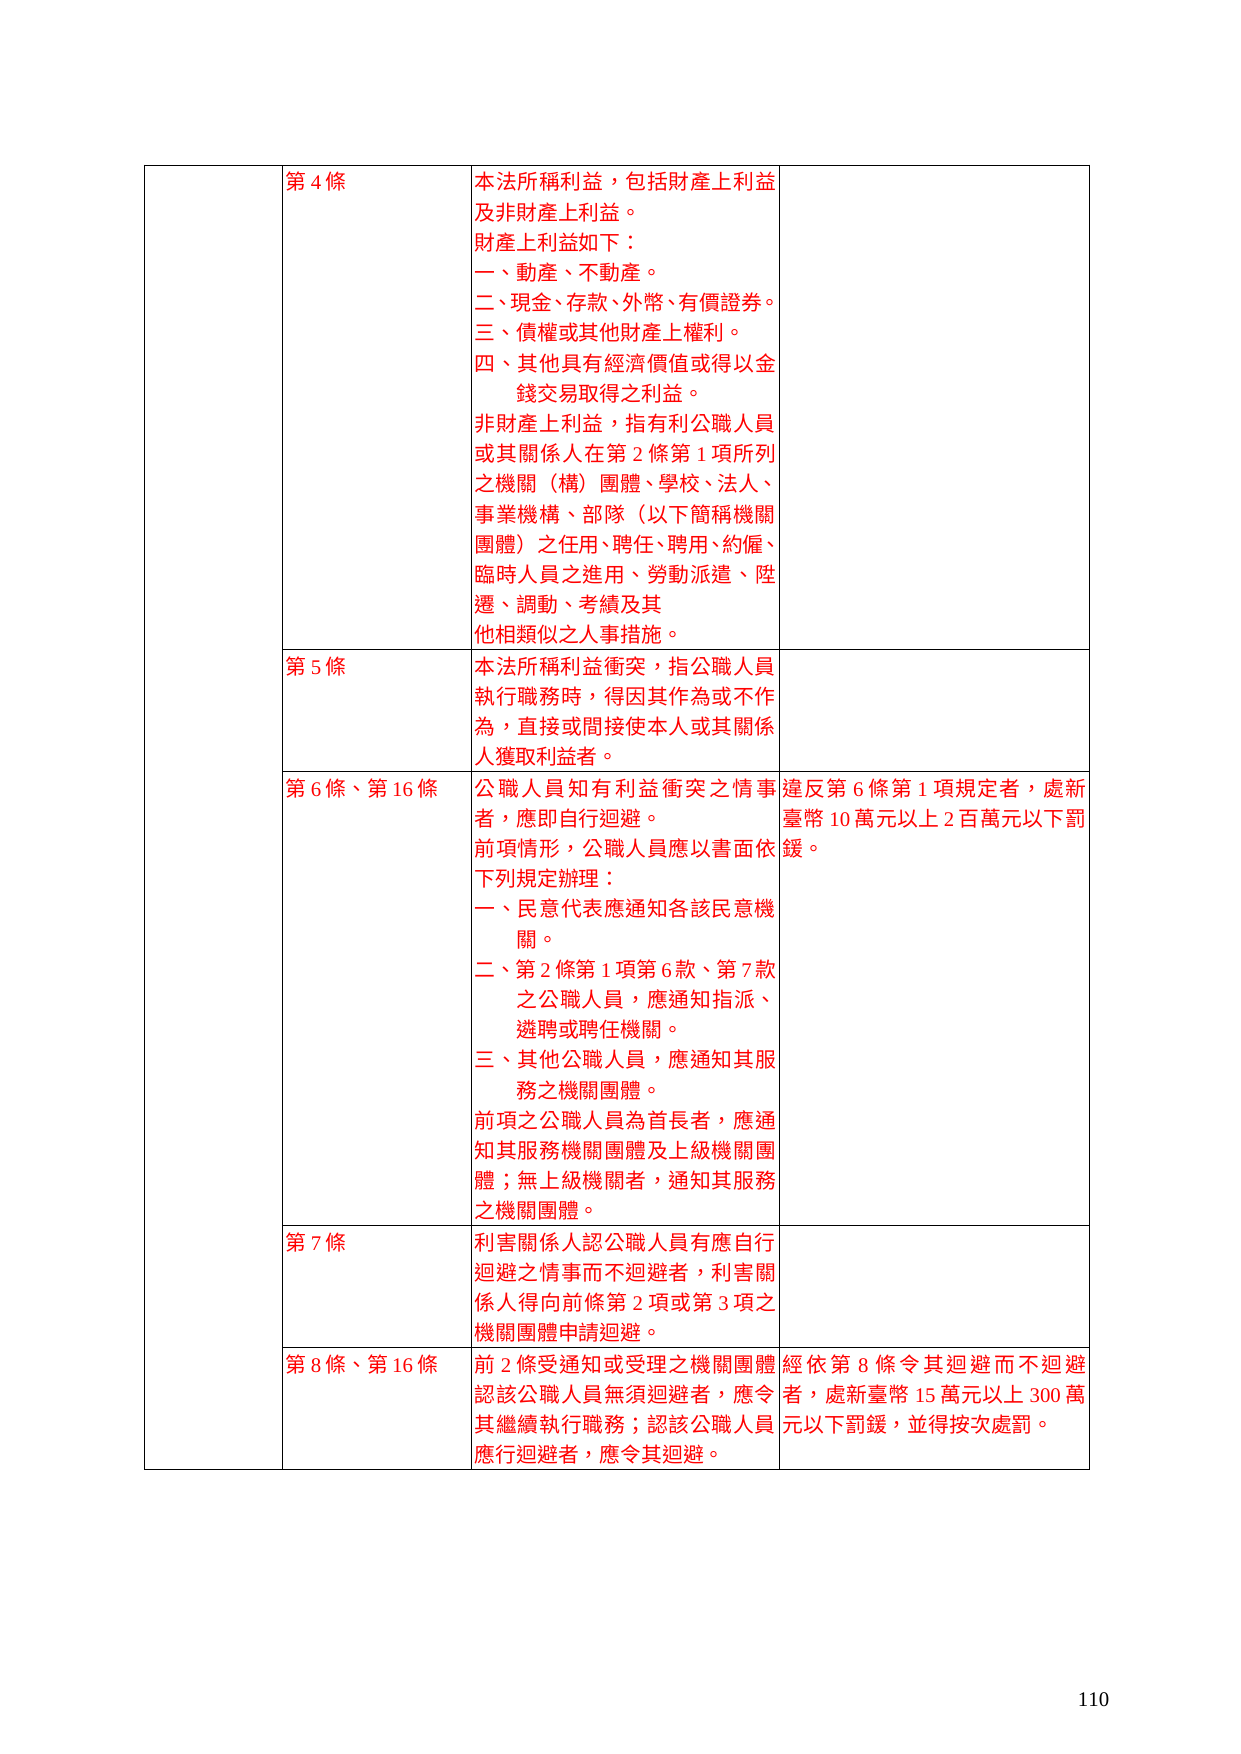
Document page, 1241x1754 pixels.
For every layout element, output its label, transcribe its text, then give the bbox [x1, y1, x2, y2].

table_cell 第5條 [283, 650, 471, 771]
table_cell 利害關係人認公職人員有應自行迴避之情事而不迴避者，利害關係人得向前條第2項或第3項之機關團體申請迴避。 [472, 1226, 779, 1347]
table_cell 本法所稱利益衝突，指公職人員執行職務時，得因其作為或不作為，直接或間接使本人或其關係人獲取利益者。 [472, 650, 779, 771]
table_cell 第4條 [283, 166, 471, 649]
table_cell [145, 166, 282, 1469]
table_cell 經依第8條令其迴避而不迴避者，處新臺幣15萬元以上300萬元以下罰鍰，並得按次處罰。 [780, 1348, 1089, 1469]
table_cell 公職人員知有利益衝突之情事者，應即自行迴避。 前項情形，公職人員應以書面依下列規定辦理： 一、民意代表應通知各該民意機關。 二、第2條第1項第6款、第7款之公職人員，應通知指派、遴聘或聘任機關。 三、其他公職人員，應通知其服務之機關團體。 前項之公職人員為首長者，應通知其服務機關團體及上級機關團體；無上級機關者，通知其服務之機關團體。 [472, 772, 779, 1225]
table_cell 本法所稱利益，包括財產上利益及非財產上利益。 財產上利益如下： 一、動產、不動產。 二、現金、存款、外幣、有價證券。 三、債權或其他財產上權利。 四、其他具有經濟價值或得以金錢交易取得之利益。 非財產上利益，指有利公職人員或其關係人在第2條第1項所列之機關（構）團體、學校、法人、事業機構、部隊（以下簡稱機關團體）之任用、聘任、聘用、約僱、臨時人員之進用、勞動派遣、陞遷、調動、考績及其 他相類似之人事措施。 [472, 166, 779, 649]
table_cell 第6條、第16條 [283, 772, 471, 1225]
table_cell [780, 166, 1089, 649]
table_cell 第7條 [283, 1226, 471, 1347]
table_cell [780, 650, 1089, 771]
table_cell 違反第6條第1項規定者，處新臺幣10萬元以上2百萬元以下罰鍰。 [780, 772, 1089, 1225]
table_cell 前2條受通知或受理之機關團體認該公職人員無須迴避者，應令其繼續執行職務；認該公職人員應行迴避者，應令其迴避。 [472, 1348, 779, 1469]
table_cell 第8條、第16條 [283, 1348, 471, 1469]
table_cell [780, 1226, 1089, 1347]
